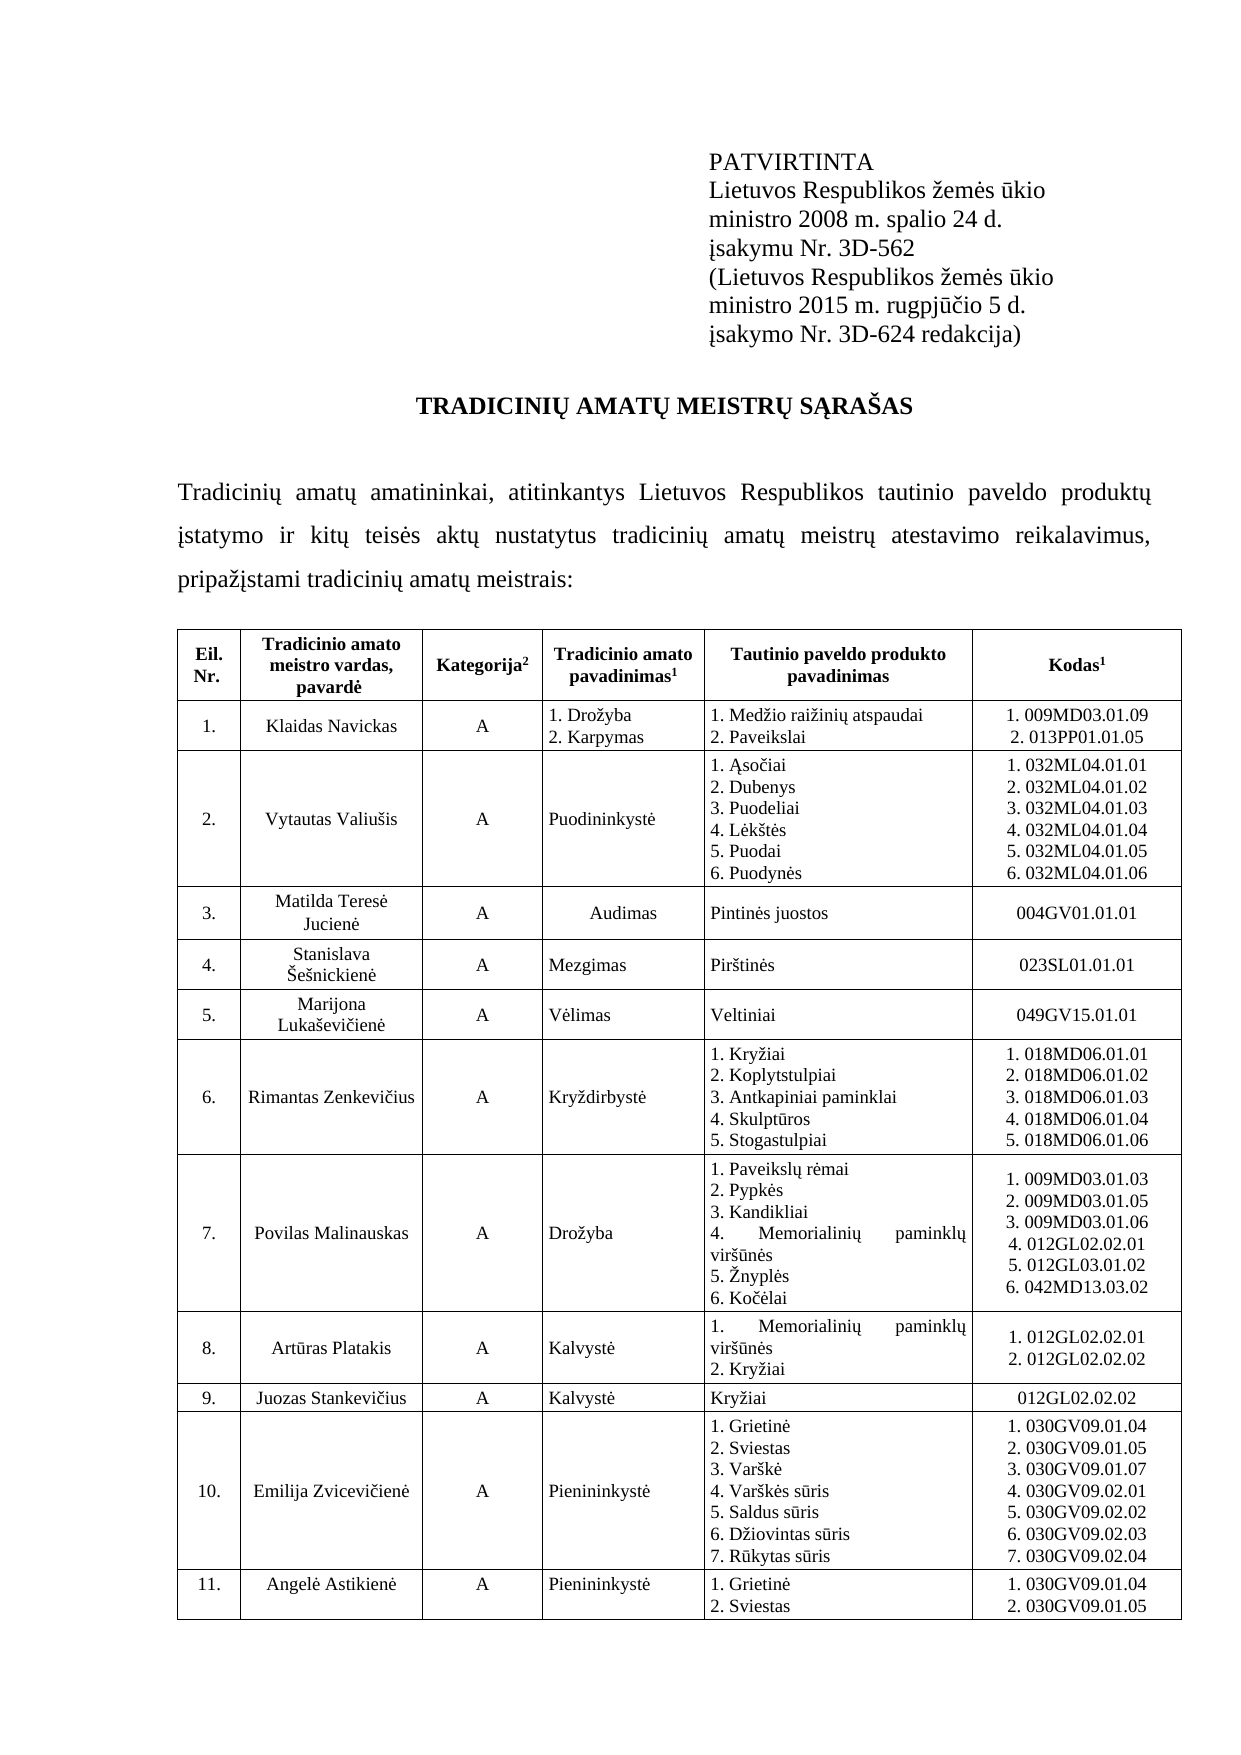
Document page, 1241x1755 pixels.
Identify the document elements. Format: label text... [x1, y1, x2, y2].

text Lietuvos Respublikos žemės ūkio [709, 176, 1152, 204]
text ministro 2008 m. spalio 24 d. [709, 204, 1152, 233]
text Tradicinių amatų amatininkai, atitinkantys Lietuvos Respublikоs tautinio paveldo produktų įstatymo ir kitų teisės aktų nustatytus tradicinių amatų meistrų atestavimo reikalavimus, pripažįstami tradicinių amatų meistrais: [177, 477, 1152, 592]
text įsakymu Nr. 3D-562 [709, 233, 1152, 262]
text ministro 2015 m. rugpjūčio 5 d. [709, 291, 1152, 319]
text (Lietuvos Respublikos žemės ūkio [709, 262, 1152, 291]
text įsakymo Nr. 3D-624 redakcija) [709, 319, 1152, 348]
text PATVIRTINTA [709, 147, 1152, 176]
text TRADICINIŲ AMATŲ MEISTRŲ SĄRAŠAS [177, 391, 1152, 420]
